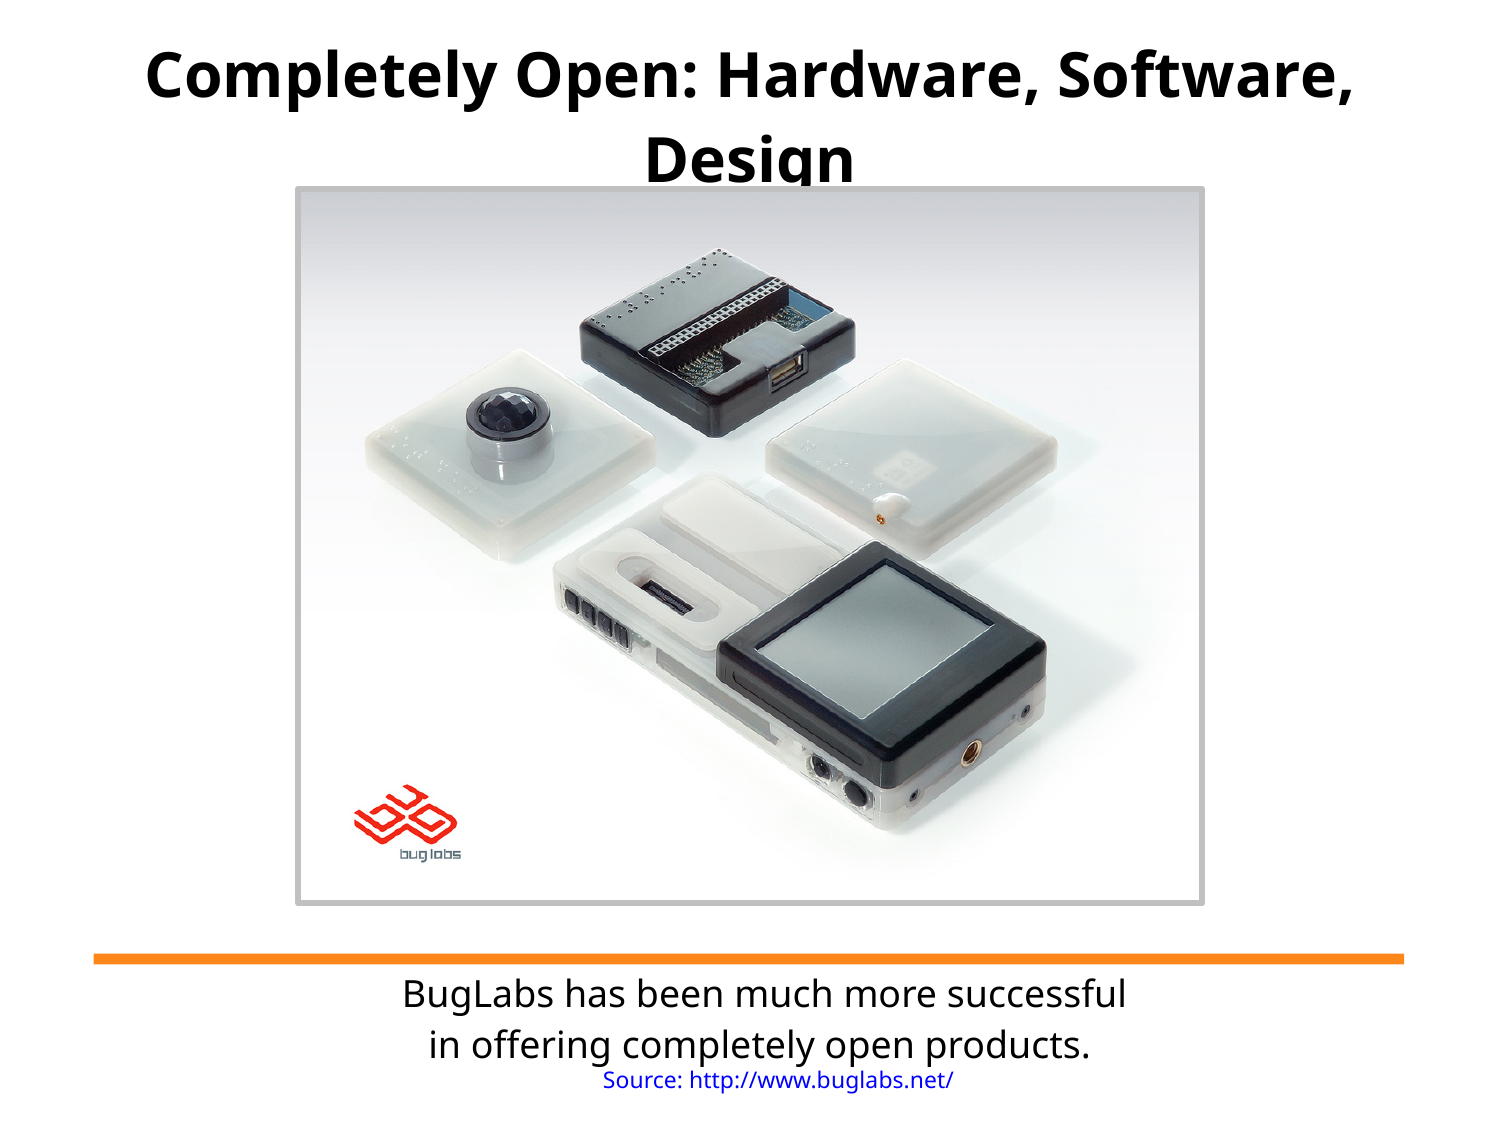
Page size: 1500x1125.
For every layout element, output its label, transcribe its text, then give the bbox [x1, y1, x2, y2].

text_box Source: http://www.buglabs.net/ [588, 1056, 912, 1098]
picture [0, 0, 1500, 1125]
text_box BugLabs has been much more successful in offering completely open products. [382, 960, 1148, 1064]
title Completely Open: Hardware, Software, Design [75, 44, 1426, 188]
